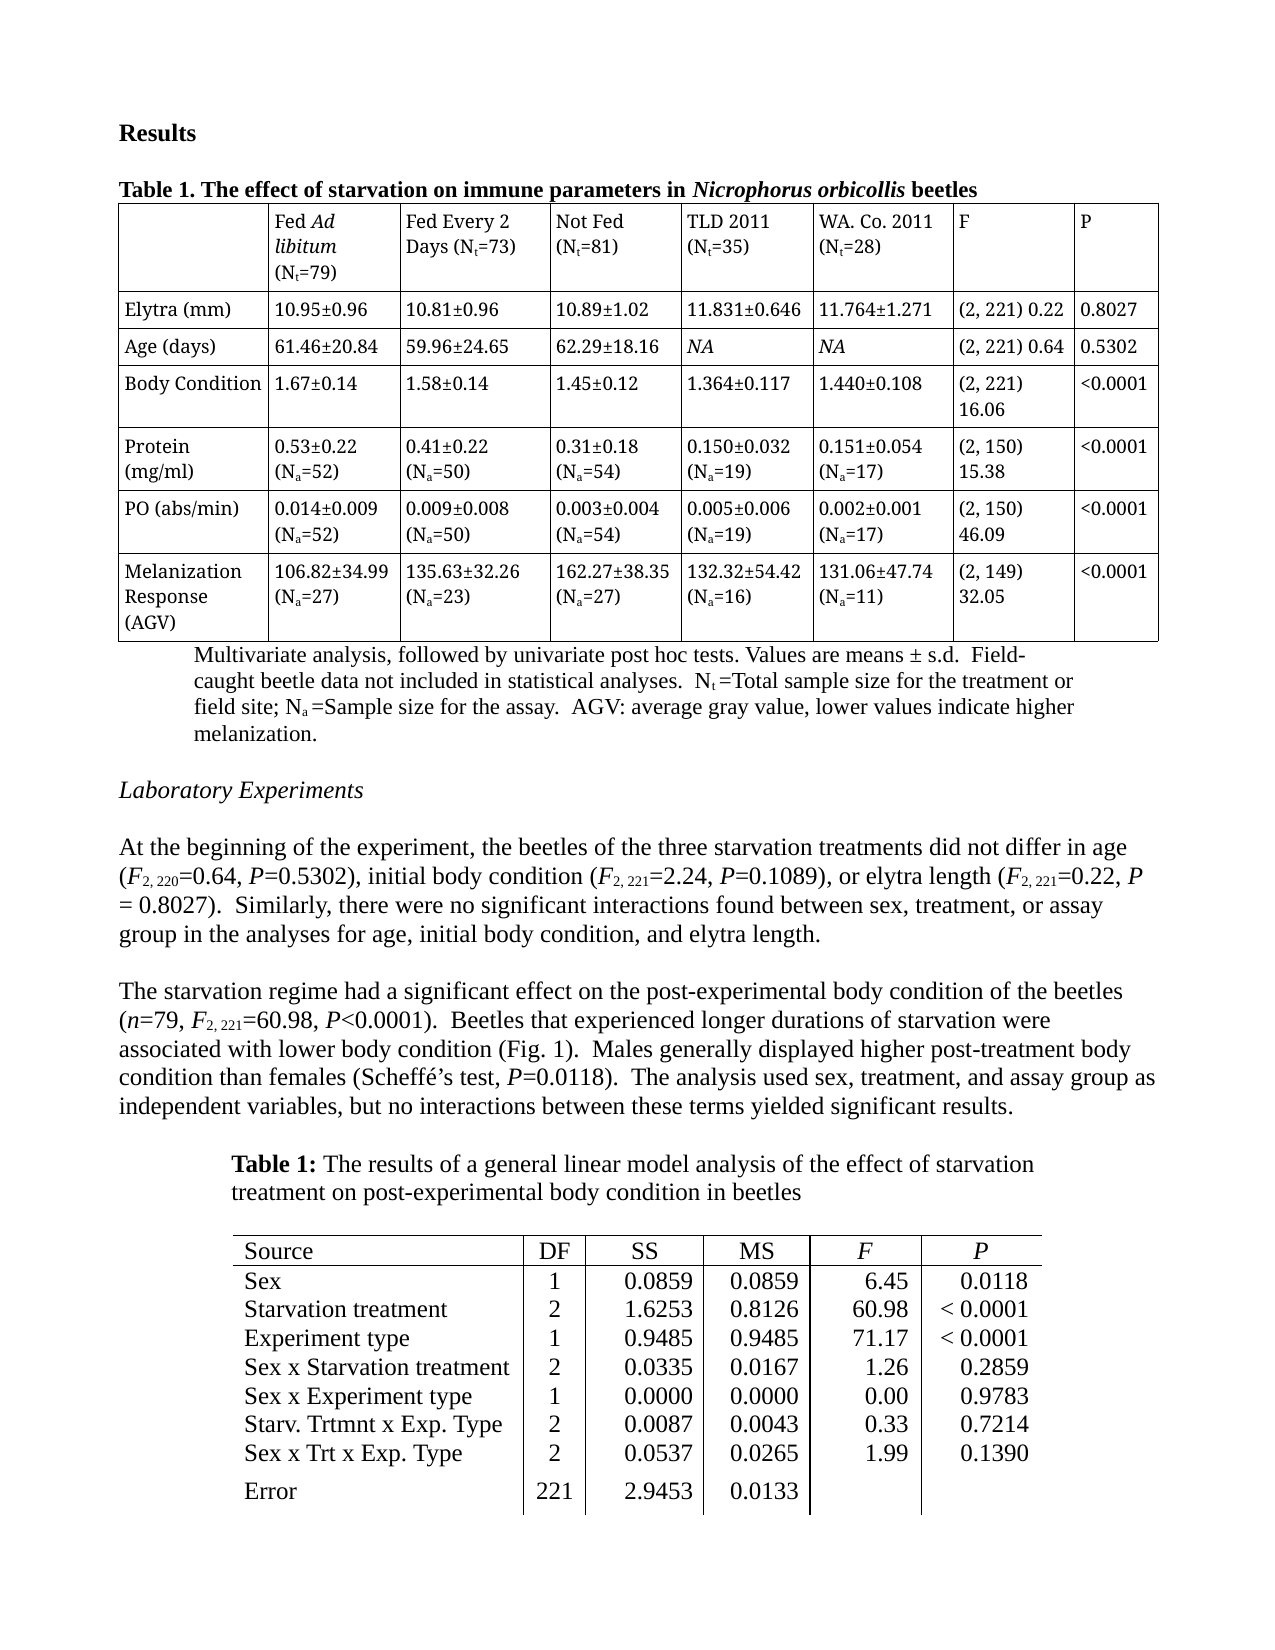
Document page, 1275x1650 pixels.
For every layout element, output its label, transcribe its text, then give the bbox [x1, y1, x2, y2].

table_cell Sex [233, 1266, 523, 1294]
table_cell 0.1390 [922, 1438, 1042, 1467]
table_cell [922, 1467, 1042, 1515]
text Table 1: The results of a general linear model analysis of the effect of starvation treatment on post-experimental body condition in beetles [231, 1149, 1044, 1206]
table_cell 1 [524, 1381, 585, 1409]
table_cell (2, 221) 0.64 [954, 329, 1074, 365]
table_cell 62.29±18.16 [551, 329, 681, 365]
table_cell 2 [524, 1438, 585, 1467]
table_header TLD 2011 (Nt=35) [682, 204, 813, 291]
text Results [118, 118, 1156, 147]
table_cell 0.014±0.009 (Na=52) [269, 491, 400, 552]
table_cell <0.0001 [1075, 428, 1158, 490]
table_cell 0.002±0.001 (Na=17) [814, 491, 953, 552]
table_cell < 0.0001 [922, 1323, 1042, 1352]
table_header P [922, 1236, 1042, 1265]
table_cell 0.8027 [1075, 292, 1158, 328]
table_header DF [524, 1236, 585, 1265]
table_cell 0.0335 [586, 1352, 703, 1381]
table_cell Sex x Experiment type [233, 1381, 523, 1409]
table_cell (2, 221) 16.06 [954, 366, 1074, 427]
text Multivariate analysis, followed by univariate post hoc tests. Values are means ± s.d. Field-caught beetle data not included in statistical analyses. Nt =Total sample size for the treatment or field site; Na =Sample size for the assay. AGV: average gray value, lower values indicate higher melanization. [193, 642, 1081, 746]
text Table 1. The effect of starvation on immune parameters in Nicrophorus orbicollis beetles [118, 176, 1156, 202]
table_cell 0.53±0.22 (Na=52) [269, 428, 400, 490]
table_cell Body Condition [119, 366, 268, 427]
table_cell 0.005±0.006 (Na=19) [682, 491, 813, 552]
table_cell 2.9453 [586, 1467, 703, 1515]
table_cell Starvation treatment [233, 1295, 523, 1323]
table_cell 6.45 [811, 1266, 921, 1294]
table_cell 0.0133 [704, 1467, 809, 1515]
table_cell 221 [524, 1467, 585, 1515]
table_header F [954, 204, 1074, 291]
table_cell 1.6253 [586, 1295, 703, 1323]
table_cell 0.9783 [922, 1381, 1042, 1409]
table_header SS [586, 1236, 703, 1265]
table_header Fed Ad libitum (Nt=79) [269, 204, 400, 291]
table_cell 1.99 [811, 1438, 921, 1467]
table_cell [811, 1467, 921, 1515]
table_cell <0.0001 [1075, 366, 1158, 427]
table_cell 2 [524, 1410, 585, 1438]
table_cell 0.0859 [586, 1266, 703, 1294]
table_cell Error [233, 1467, 523, 1515]
table_cell 0.9485 [586, 1323, 703, 1352]
table_cell 59.96±24.65 [401, 329, 550, 365]
table_cell 0.0537 [586, 1438, 703, 1467]
table_cell 0.009±0.008 (Na=50) [401, 491, 550, 552]
table_cell (2, 150) 15.38 [954, 428, 1074, 490]
table_header WA. Co. 2011 (Nt=28) [814, 204, 953, 291]
table_cell NA [682, 329, 813, 365]
table_cell 0.0087 [586, 1410, 703, 1438]
table_cell 1.440±0.108 [814, 366, 953, 427]
table_cell 0.0265 [704, 1438, 809, 1467]
table_cell 0.31±0.18 (Na=54) [551, 428, 681, 490]
table_cell 0.41±0.22 (Na=50) [401, 428, 550, 490]
table_cell 0.5302 [1075, 329, 1158, 365]
table_cell 131.06±47.74 (Na=11) [814, 554, 953, 641]
table_cell <0.0001 [1075, 491, 1158, 552]
table_cell 60.98 [811, 1295, 921, 1323]
table_cell 11.764±1.271 [814, 292, 953, 328]
table_cell 10.81±0.96 [401, 292, 550, 328]
text Laboratory Experiments [118, 775, 1156, 804]
table_cell (2, 149) 32.05 [954, 554, 1074, 641]
table_cell 2 [524, 1295, 585, 1323]
table_cell 162.27±38.35 (Na=27) [551, 554, 681, 641]
table_cell 61.46±20.84 [269, 329, 400, 365]
table_cell (2, 221) 0.22 [954, 292, 1074, 328]
table_cell 10.89±1.02 [551, 292, 681, 328]
table_cell 0.0000 [586, 1381, 703, 1409]
table_cell 0.150±0.032 (Na=19) [682, 428, 813, 490]
table_cell Melanization Response (AGV) [119, 554, 268, 641]
table_cell 1.45±0.12 [551, 366, 681, 427]
table_header [119, 204, 268, 291]
table_cell 0.003±0.004 (Na=54) [551, 491, 681, 552]
table_cell 0.00 [811, 1381, 921, 1409]
table_cell 106.82±34.99 (Na=27) [269, 554, 400, 641]
table_cell Sex x Starvation treatment [233, 1352, 523, 1381]
table_cell Sex x Trt x Exp. Type [233, 1438, 523, 1467]
table_cell <0.0001 [1075, 554, 1158, 641]
table_cell 1 [524, 1323, 585, 1352]
table_cell 2 [524, 1352, 585, 1381]
table_cell 71.17 [811, 1323, 921, 1352]
table_cell 1.67±0.14 [269, 366, 400, 427]
table_header MS [704, 1236, 809, 1265]
table_header Source [233, 1236, 523, 1265]
table_cell 0.0043 [704, 1410, 809, 1438]
table_cell Starv. Trtmnt x Exp. Type [233, 1410, 523, 1438]
table_cell 0.151±0.054 (Na=17) [814, 428, 953, 490]
table_cell Elytra (mm) [119, 292, 268, 328]
table_cell 0.9485 [704, 1323, 809, 1352]
table_cell Experiment type [233, 1323, 523, 1352]
table_cell 0.0000 [704, 1381, 809, 1409]
table_cell NA [814, 329, 953, 365]
text The starvation regime had a significant effect on the post-experimental body condition of the beetles (n=79, F2, 221=60.98, P<0.0001). Beetles that experienced longer durations of starvation were associated with lower body condition (Fig. 1). Males generally displayed higher post-treatment body condition than females (Scheffé’s test, P=0.0118). The analysis used sex, treatment, and assay group as independent variables, but no interactions between these terms yielded significant results. [118, 976, 1156, 1120]
table_cell 0.7214 [922, 1410, 1042, 1438]
table_cell 11.831±0.646 [682, 292, 813, 328]
table_cell PO (abs/min) [119, 491, 268, 552]
table_cell 0.0859 [704, 1266, 809, 1294]
text At the beginning of the experiment, the beetles of the three starvation treatments did not differ in age (F2, 220=0.64, P=0.5302), initial body condition (F2, 221=2.24, P=0.1089), or elytra length (F2, 221=0.22, P = 0.8027). Similarly, there were no significant interactions found between sex, treatment, or assay group in the analyses for age, initial body condition, and elytra length. [118, 832, 1156, 947]
table_cell 132.32±54.42 (Na=16) [682, 554, 813, 641]
table_cell 1.26 [811, 1352, 921, 1381]
table_cell 1.364±0.117 [682, 366, 813, 427]
table_cell 1 [524, 1266, 585, 1294]
table_cell (2, 150) 46.09 [954, 491, 1074, 552]
table_cell 1.58±0.14 [401, 366, 550, 427]
table_cell 0.2859 [922, 1352, 1042, 1381]
table_header P [1075, 204, 1158, 291]
table_cell Age (days) [119, 329, 268, 365]
table_cell 135.63±32.26 (Na=23) [401, 554, 550, 641]
table_cell 0.8126 [704, 1295, 809, 1323]
table_cell 0.33 [811, 1410, 921, 1438]
table_cell < 0.0001 [922, 1295, 1042, 1323]
table_header Fed Every 2 Days (Nt=73) [401, 204, 550, 291]
table_header F [811, 1236, 921, 1265]
table_cell 0.0118 [922, 1266, 1042, 1294]
table_cell 0.0167 [704, 1352, 809, 1381]
table_cell Protein (mg/ml) [119, 428, 268, 490]
table_cell 10.95±0.96 [269, 292, 400, 328]
table_header Not Fed (Nt=81) [551, 204, 681, 291]
